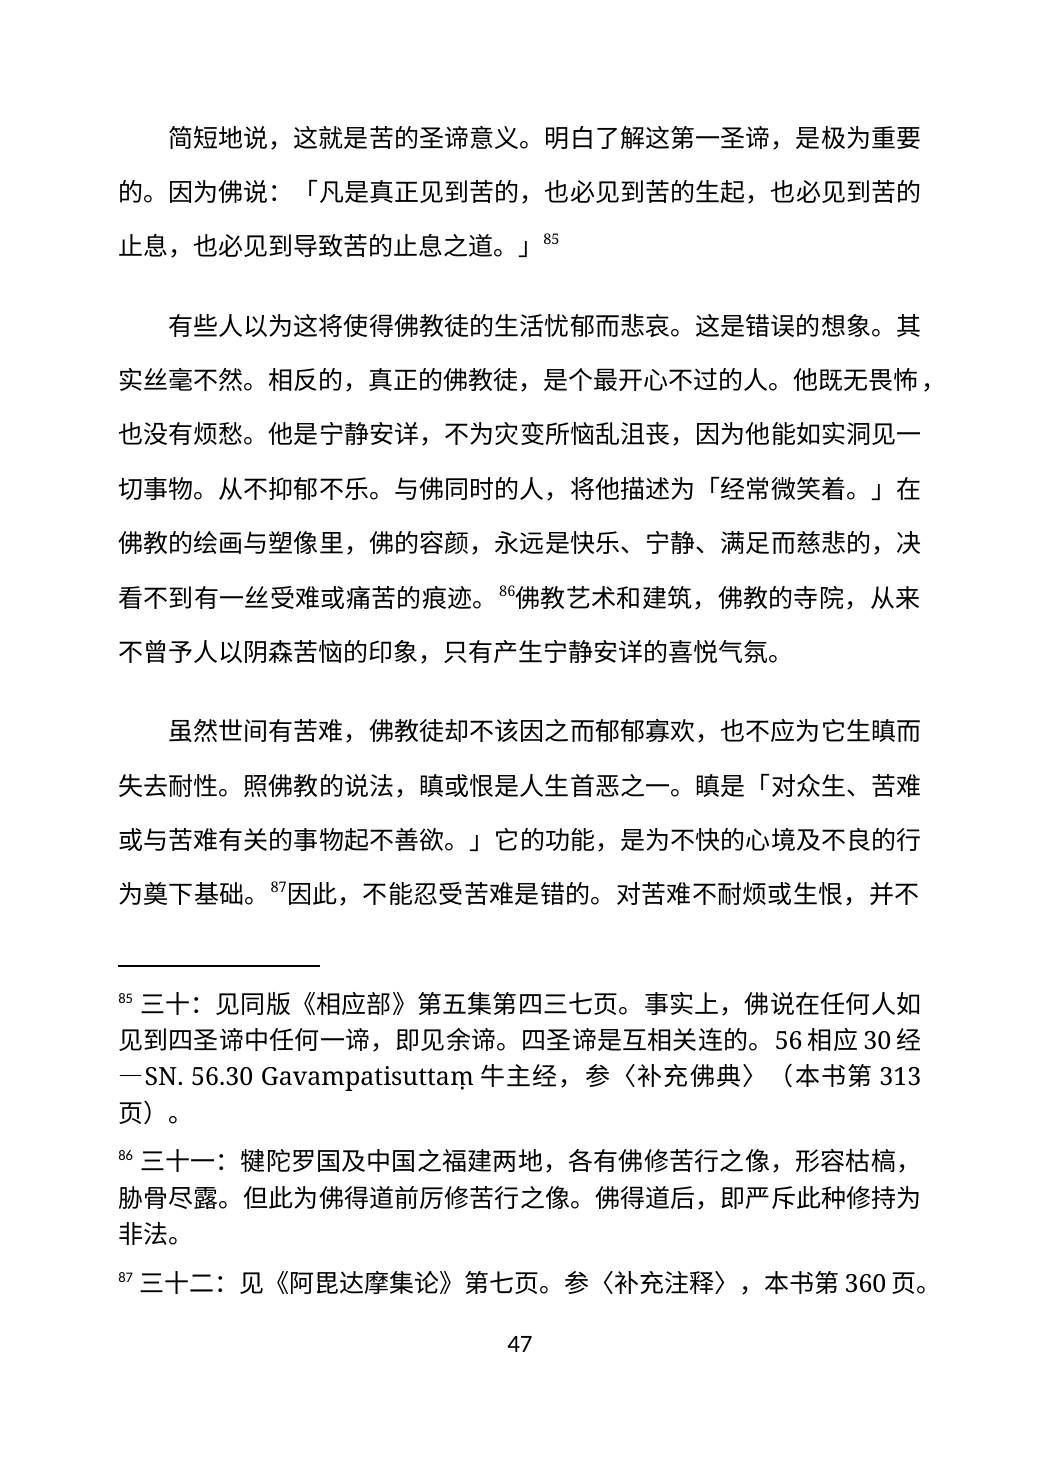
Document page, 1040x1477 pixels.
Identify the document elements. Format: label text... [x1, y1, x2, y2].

text 三十一：犍陀罗国及中国之福建两地，各有佛修苦行之像，形容枯槁，胁骨尽露。但此为佛得道前厉修苦行之像。佛得道后，即严斥此种修持为非法。 [118, 1142, 921, 1251]
text 虽然世间有苦难，佛教徒却不该因之而郁郁寡欢，也不应为它生瞋而失去耐性。照佛教的说法，瞋或恨是人生首恶之一。瞋是「对众生、苦难或与苦难有关的事物起不善欲。」它的功能，是为不快的心境及不良的行为奠下基础。因此，不能忍受苦难是错的。对苦难不耐烦或生恨，并不 [118, 712, 921, 911]
text 三十二：见《阿毘达摩集论》第七页。参〈补充注释〉，本书第360页。 [118, 1263, 921, 1299]
text 有些人以为这将使得佛教徒的生活忧郁而悲哀。这是错误的想象。其实丝毫不然。相反的，真正的佛教徒，是个最开心不过的人。他既无畏怖，也没有烦愁。他是宁静安详，不为灾变所恼乱沮丧，因为他能如实洞见一切事物。从不抑郁不乐。与佛同时的人，将他描述为「经常微笑着。」在佛教的绘画与塑像里，佛的容颜，永远是快乐、宁静、满足而慈悲的，决看不到有一丝受难或痛苦的痕迹。佛教艺术和建筑，佛教的寺院，从来不曾予人以阴森苦恼的印象，只有产生宁静安详的喜悦气氛。 [118, 306, 921, 669]
text 三十：见同版《相应部》第五集第四三七页。事实上，佛说在任何人如见到四圣谛中任何一谛，即见余谛。四圣谛是互相关连的。56相应30经—SN. 56.30 Gavampatisuttaṃ牛主经，参〈补充佛典〉（本书第313页）。 [118, 984, 921, 1129]
text 简短地说，这就是苦的圣谛意义。明白了解这第一圣谛，是极为重要的。因为佛说：「凡是真正见到苦的，也必见到苦的生起，也必见到苦的止息，也必见到导致苦的止息之道。」 [118, 118, 921, 263]
